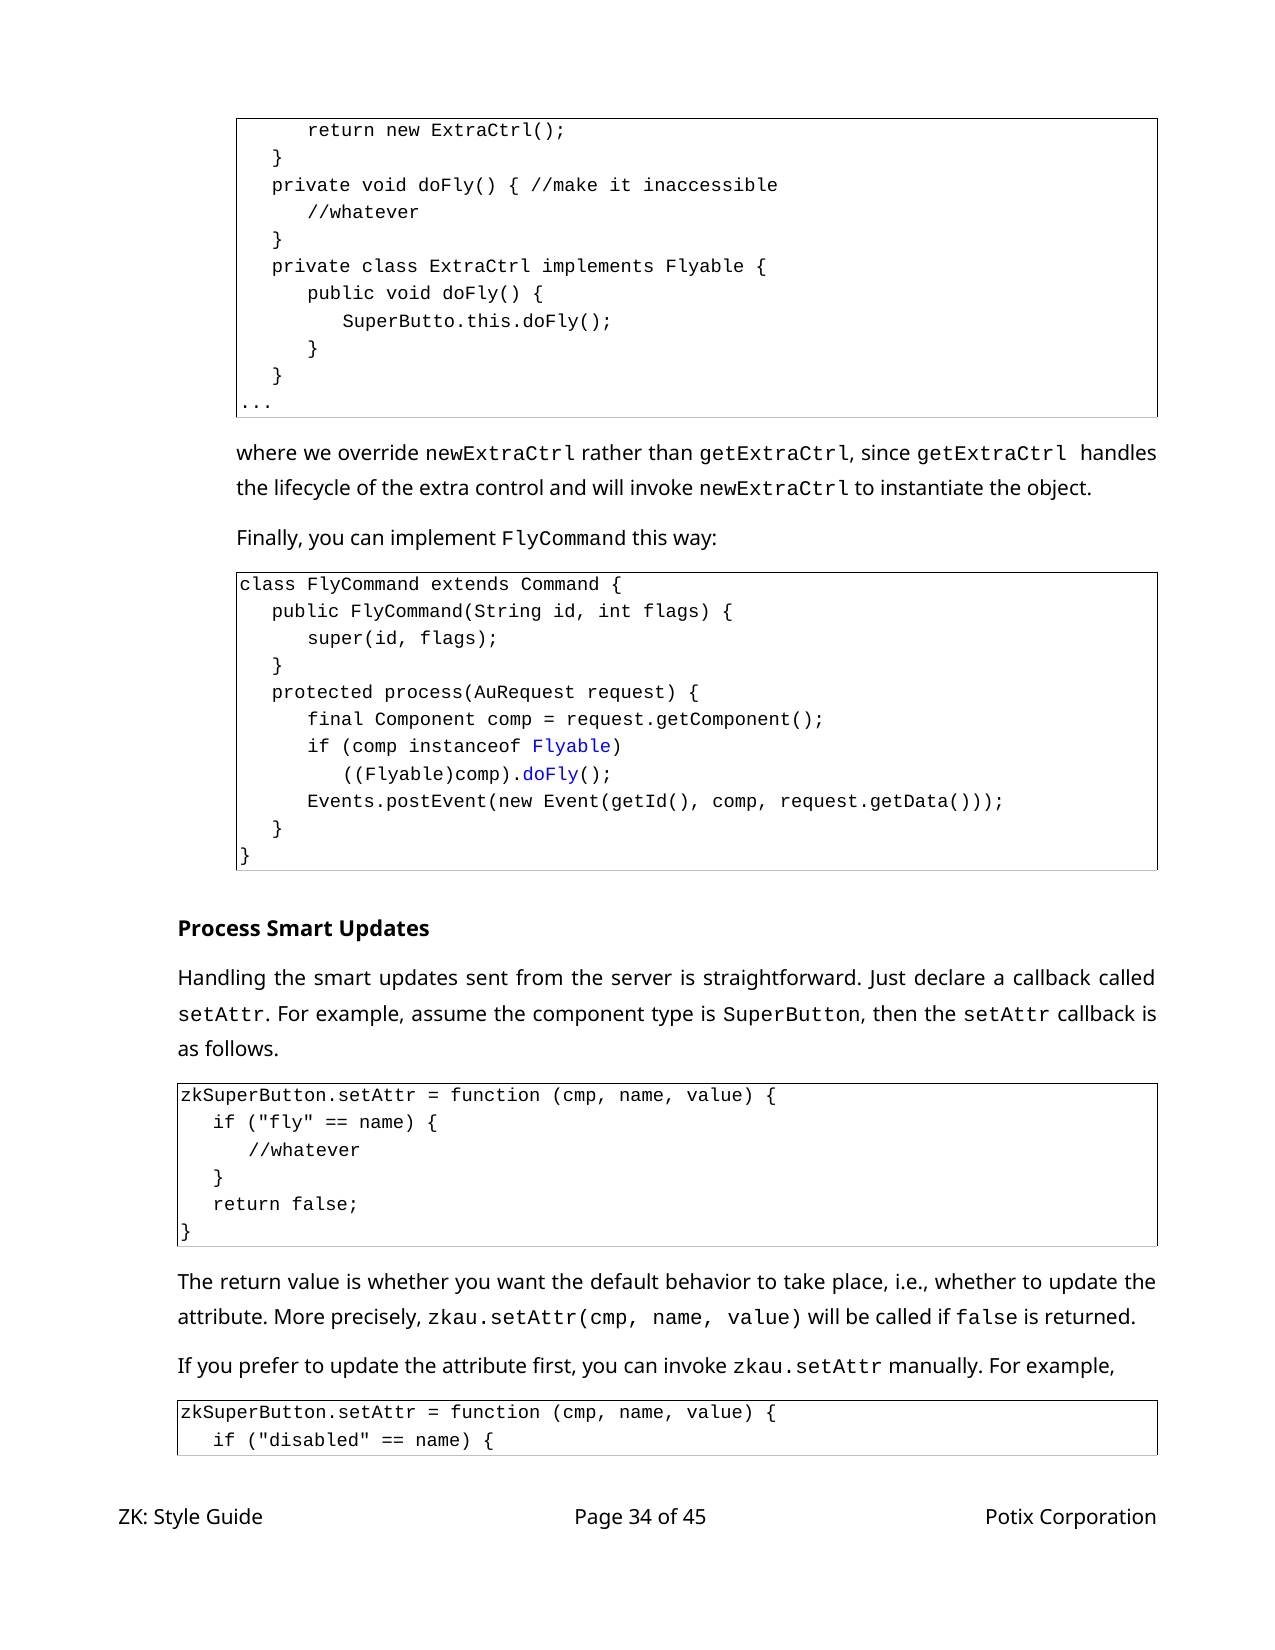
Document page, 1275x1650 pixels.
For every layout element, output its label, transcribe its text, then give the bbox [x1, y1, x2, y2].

subtitle Process Smart Updates [177, 913, 1157, 943]
text zkSuperButton.setAttr = function (cmp, name, value) { [178, 1084, 1157, 1107]
text public FlyCommand(String id, int flags) { super(id, flags); [237, 599, 1157, 650]
text Finally, you can implement FlyCommand this way: [236, 523, 1157, 551]
text public void doFly() { [237, 281, 1157, 306]
text } [237, 816, 1157, 840]
text Events.postEvent(new Event(getId(), comp, request.getData())); [237, 789, 1157, 813]
text if ("disabled" == name) { [178, 1428, 1157, 1455]
text The return value is whether you want the default behavior to take place, i.e., whether to update the attribute. More precisely, zkau.setAttr(cmp, name, value) will be called if false is returned. [177, 1267, 1157, 1331]
text return false; [178, 1192, 1157, 1216]
text if ("fly" == name) { [178, 1110, 1157, 1134]
text if (comp instanceof Flyable) [237, 734, 1157, 758]
text //whatever [178, 1137, 1157, 1162]
text SuperButto.this.doFly(); [237, 308, 1157, 333]
text } [237, 843, 1157, 870]
text } [178, 1164, 1157, 1189]
text zkSuperButton.setAttr = function (cmp, name, value) { [178, 1401, 1157, 1425]
text protected process(AuRequest request) { [237, 680, 1157, 704]
text ... [237, 390, 1157, 417]
text return new ExtraCtrl(); [237, 119, 1157, 142]
text class FlyCommand extends Command { [237, 573, 1157, 596]
text where we override newExtraCtrl rather than getExtraCtrl, since getExtraCtrl handles the lifecycle of the extra control and will invoke newExtraCtrl to instantiate the object. [236, 438, 1157, 502]
text private void doFly() { //make it inaccessible [237, 172, 1157, 197]
text } [178, 1219, 1157, 1246]
text private class ExtraCtrl implements Flyable { [237, 254, 1157, 278]
text If you prefer to update the attribute first, you can invoke zkau.setAttr manually. For example, [177, 1351, 1157, 1380]
text } [237, 336, 1157, 360]
text } [237, 653, 1157, 677]
text final Component comp = request.getComponent(); [237, 707, 1157, 731]
text //whatever [237, 200, 1157, 224]
text ((Flyable)comp).doFly(); [237, 761, 1157, 786]
text } [237, 145, 1157, 169]
text } [237, 363, 1157, 387]
text Handling the smart updates sent from the server is straightforward. Just declare a callback called setAttr. For example, assume the component type is SuperButton, then the setAttr callback is as follows. [177, 963, 1157, 1062]
text } [237, 227, 1157, 251]
